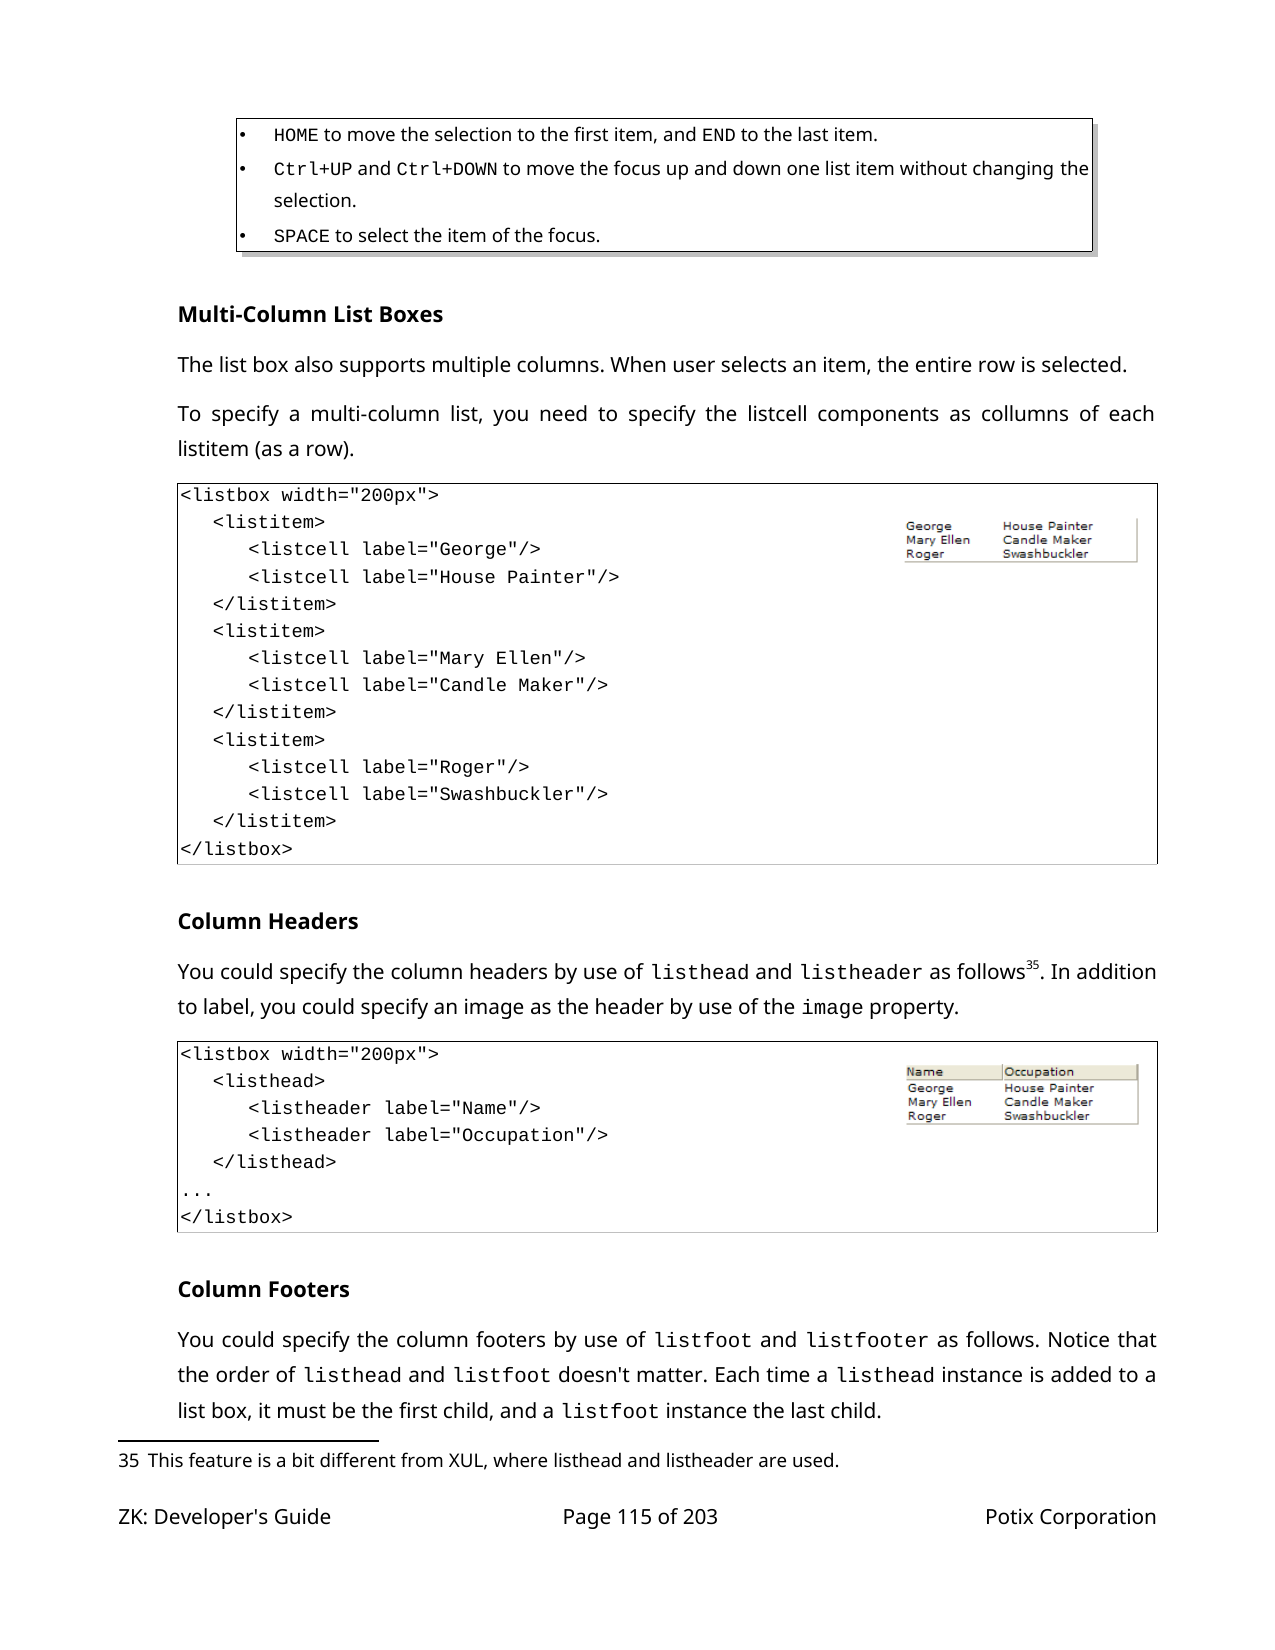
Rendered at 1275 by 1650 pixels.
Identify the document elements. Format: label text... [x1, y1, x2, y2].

text <listcell label="House Painter"/> [178, 564, 1157, 589]
text </listitem> [178, 700, 1157, 725]
text <listhead> [178, 1069, 902, 1093]
text </listitem> [178, 592, 1157, 616]
text <listitem> [178, 619, 1157, 643]
text <listheader label="Name"/> [178, 1096, 902, 1120]
text <listbox width="200px"> [178, 484, 1157, 507]
text <listcell label="Roger"/> [178, 755, 1157, 779]
subtitle Multi-Column List Boxes [177, 299, 1157, 329]
text You could specify the column headers by use of listhead and listheader as follows. In addition to label, you could specify an image as the header by use of the image property. [177, 957, 1157, 1021]
list Ctrl+UP and Ctrl+DOWN to move the focus up and down one list item without changing the selection. [237, 153, 1092, 213]
text </listhead> [178, 1150, 1157, 1174]
text The list box also supports multiple columns. When user selects an item, the entire row is selected. [177, 350, 1157, 378]
subtitle Column Headers [177, 906, 1157, 936]
text </listitem> [178, 809, 1157, 833]
text <listitem> [178, 728, 1157, 752]
subtitle Column Footers [177, 1274, 1157, 1304]
text To specify a multi-column list, you need to specify the listcell components as collumns of each listitem (as a row). [177, 399, 1157, 462]
text <listitem> [178, 510, 1157, 534]
text You could specify the column footers by use of listfoot and listfooter as follows. Notice that the order of listhead and listfoot doesn't matter. Each time a listhead instance is added to a list box, it must be the first child, and a listfoot instance the last child. [177, 1325, 1157, 1424]
text </listbox> [178, 1204, 1157, 1232]
text <listbox width="200px"> [178, 1042, 1157, 1066]
text [1141, 1069, 1157, 1093]
text This feature is a bit different from XUL, where listhead and listheader are used. [118, 1447, 1157, 1473]
picture [902, 1063, 1141, 1127]
text <listcell label="Candle Maker"/> [178, 673, 1157, 697]
list SPACE to select the item of the focus. [237, 219, 1092, 251]
list HOME to move the selection to the first item, and END to the last item. [237, 119, 1092, 147]
text <listheader label="Occupation"/> [178, 1123, 1157, 1147]
text <listcell label="Mary Ellen"/> [178, 646, 1157, 670]
text <listcell label="Swashbuckler"/> [178, 782, 1157, 806]
text <listcell label="George"/> [178, 537, 899, 562]
text </listbox> [178, 836, 1157, 864]
text ... [178, 1177, 1157, 1202]
picture [899, 515, 1139, 566]
